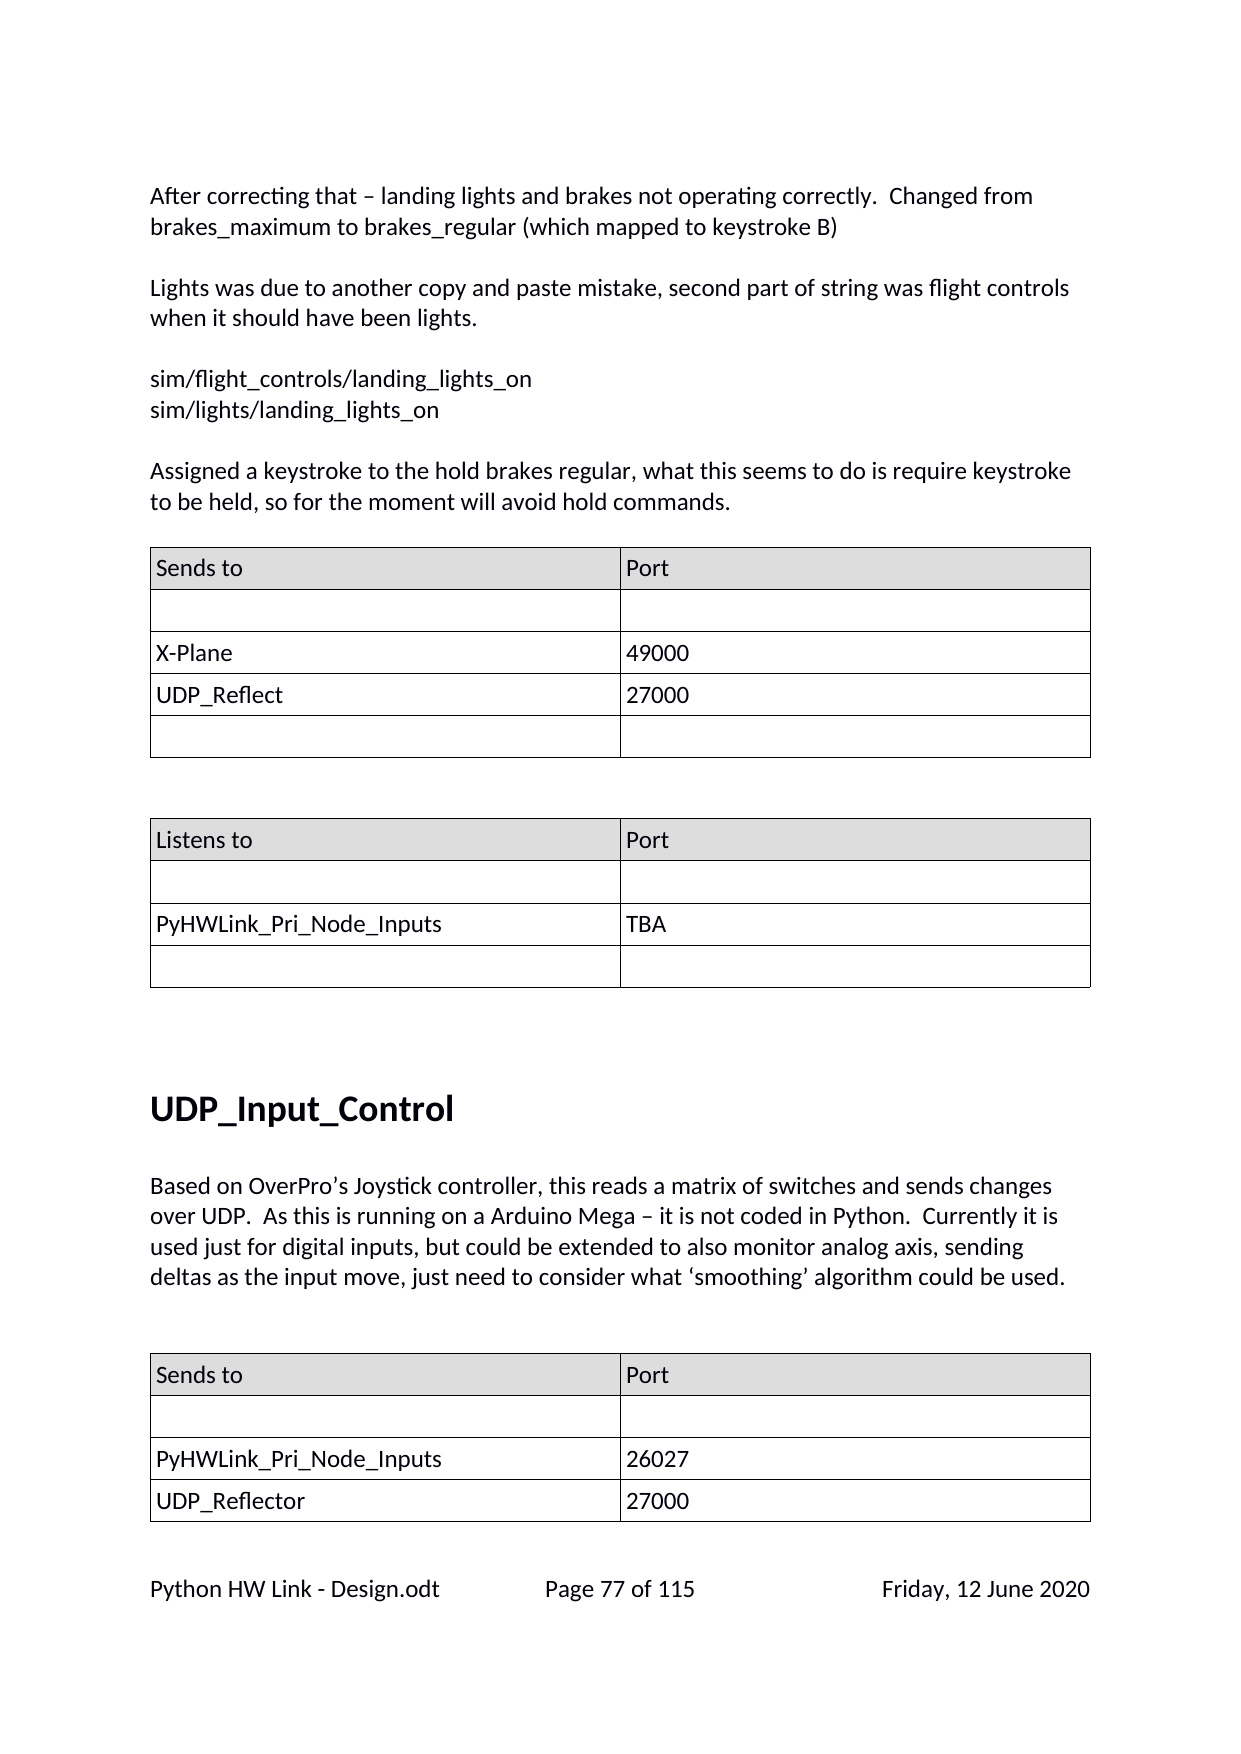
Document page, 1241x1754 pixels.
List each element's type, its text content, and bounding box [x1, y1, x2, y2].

table_cell UDP_Reflect [151, 674, 620, 715]
table_header Port [621, 819, 1090, 860]
table_cell [151, 946, 620, 987]
table_cell [621, 861, 1090, 902]
table_cell 49000 [621, 632, 1090, 673]
table_cell [151, 1396, 620, 1437]
table_cell [621, 590, 1090, 631]
table_cell 26027 [621, 1438, 1090, 1479]
table_cell [621, 946, 1090, 987]
table_cell X-Plane [151, 632, 620, 673]
text Assigned a keystroke to the hold brakes regular, what this seems to do is require keystroke to be held, so for the moment will avoid hold commands. [150, 455, 1090, 516]
table_cell [621, 1396, 1090, 1437]
text After correcting that – landing lights and brakes not operating correctly. Changed from brakes_maximum to brakes_regular (which mapped to keystroke B) [150, 181, 1090, 242]
table_cell 27000 [621, 1480, 1090, 1521]
table_cell [621, 716, 1090, 757]
text Lights was due to another copy and paste mistake, second part of string was flight controls when it should have been lights. [150, 272, 1090, 333]
table_cell UDP_Reflector [151, 1480, 620, 1521]
table_cell [151, 716, 620, 757]
table_header Port [621, 548, 1090, 589]
table_cell 27000 [621, 674, 1090, 715]
text sim/lights/landing_lights_on [150, 394, 1090, 425]
table_header Listens to [151, 819, 620, 860]
table_cell TBA [621, 904, 1090, 944]
table_header Sends to [151, 548, 620, 589]
text sim/flight_controls/landing_lights_on [150, 364, 1090, 394]
table_cell PyHWLink_Pri_Node_Inputs [151, 904, 620, 944]
table_header Sends to [151, 1354, 620, 1395]
table_header Port [621, 1354, 1090, 1395]
table_cell [151, 861, 620, 902]
table_cell PyHWLink_Pri_Node_Inputs [151, 1438, 620, 1479]
subtitle UDP_Input_Control [150, 1085, 1090, 1131]
text Based on OverPro’s Joystick controller, this reads a matrix of switches and sends changes over UDP. As this is running on a Arduino Mega – it is not coded in Python. Currently it is used just for digital inputs, but could be extended to also monitor analog axis, sending deltas as the input move, just need to consider what ‘smoothing’ algorithm could be used. [150, 1170, 1090, 1292]
table_cell [151, 590, 620, 631]
